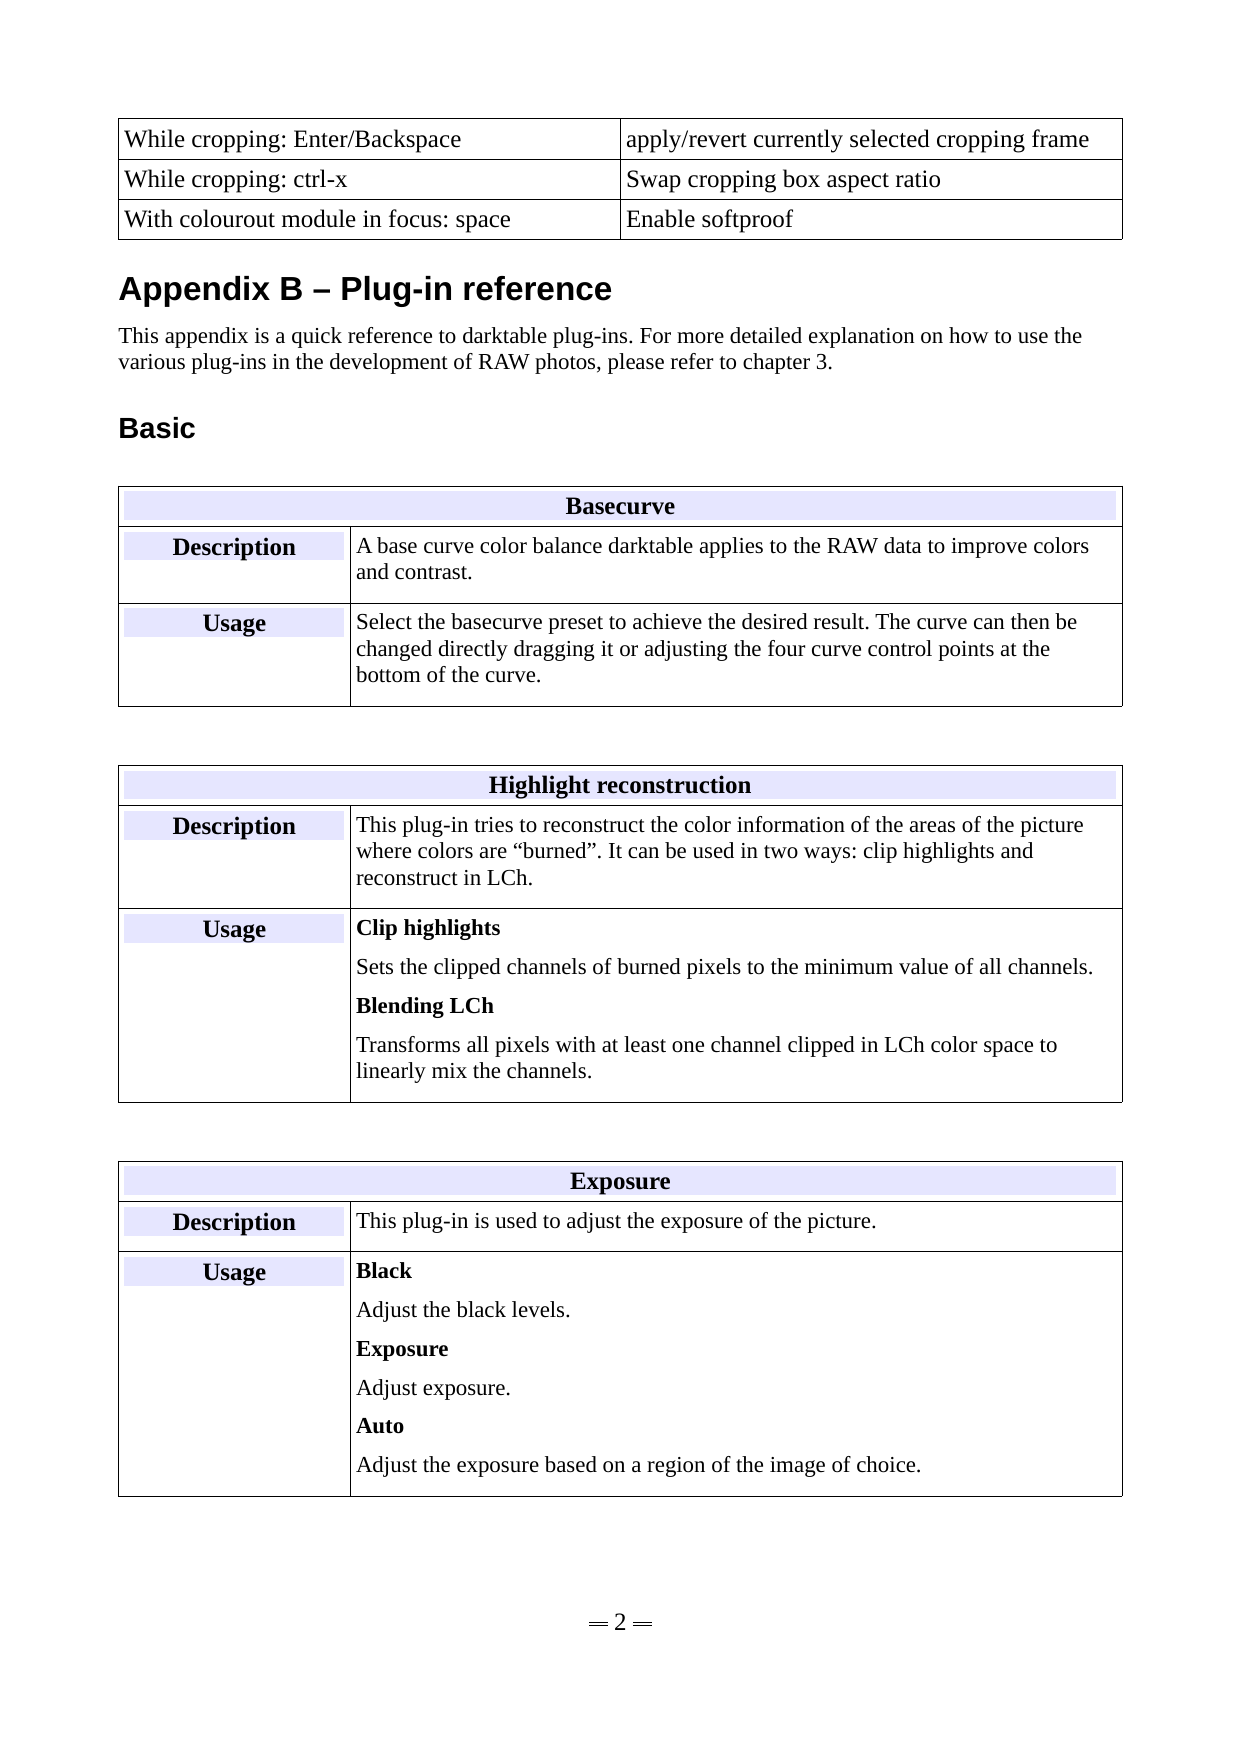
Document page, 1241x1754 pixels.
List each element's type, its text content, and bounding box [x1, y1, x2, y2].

text This appendix is a quick reference to darktable plug-ins. For more detailed explanation on how to use the various plug-ins in the development of RAW photos, please refer to chapter 3. [118, 322, 1122, 374]
table_cell apply/revert currently selected cropping frame [621, 119, 1122, 158]
table_cell This plug-in tries to reconstruct the color information of the areas of the picture where colors are “burned”. It can be used in two ways: clip highlights and reconstruct in LCh. [351, 806, 1122, 908]
table_header Highlight reconstruction [119, 766, 1122, 805]
subtitle Appendix B – Plug-in reference [118, 269, 1122, 307]
table_cell Black Adjust the black levels. Exposure Adjust exposure. Auto Adjust the exposure based on a region of the image of choice. [351, 1252, 1122, 1496]
table_header Exposure [119, 1162, 1122, 1201]
table_cell A base curve color balance darktable applies to the RAW data to improve colors and contrast. [351, 527, 1122, 603]
table_cell Swap cropping box aspect ratio [621, 160, 1122, 199]
table_cell Description [119, 1202, 350, 1251]
table_cell While cropping: Enter/Backspace [119, 119, 620, 158]
table_cell With colourout module in focus: space [119, 200, 620, 239]
table_cell Select the basecurve preset to achieve the desired result. The curve can then be changed directly dragging it or adjusting the four curve control points at the bottom of the curve. [351, 604, 1122, 706]
table_cell Enable softproof [621, 200, 1122, 239]
table_cell Usage [119, 604, 350, 706]
table_cell Usage [119, 1252, 350, 1496]
table_cell While cropping: ctrl-x [119, 160, 620, 199]
table_header Basecurve [119, 487, 1122, 526]
table_cell Usage [119, 909, 350, 1102]
table_cell This plug-in is used to adjust the exposure of the picture. [351, 1202, 1122, 1251]
table_cell Description [119, 806, 350, 908]
table_cell Clip highlights Sets the clipped channels of burned pixels to the minimum value of all channels. Blending LCh Transforms all pixels with at least one channel clipped in LCh color space to linearly mix the channels. [351, 909, 1122, 1102]
subtitle Basic [118, 411, 1122, 444]
table_cell Description [119, 527, 350, 603]
